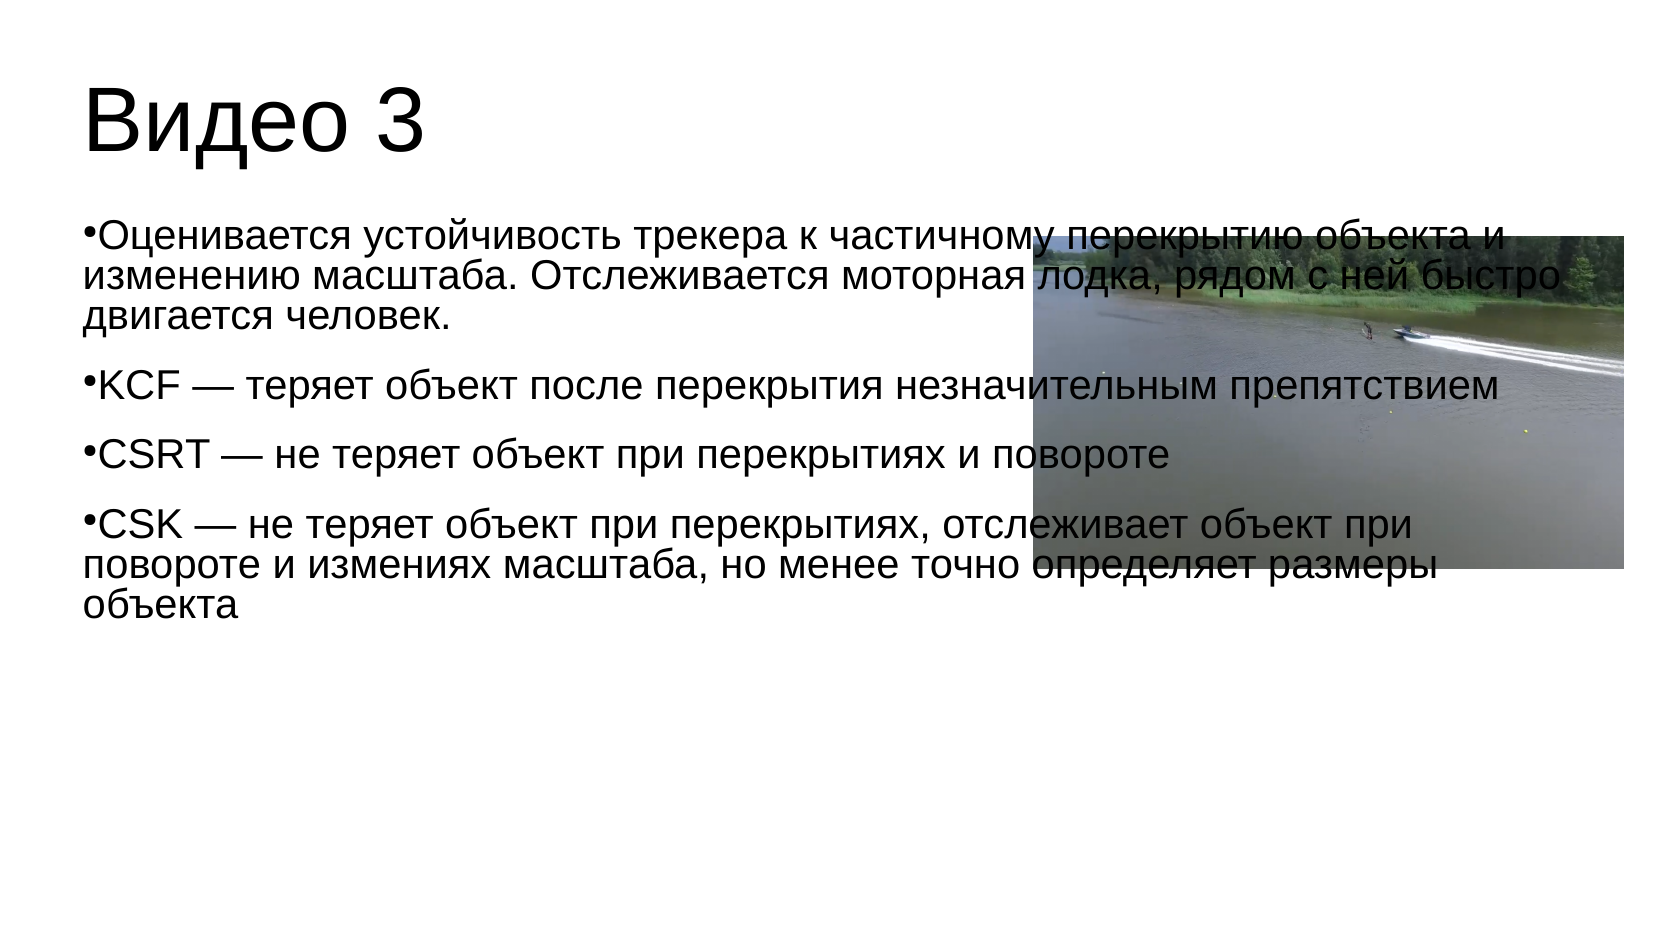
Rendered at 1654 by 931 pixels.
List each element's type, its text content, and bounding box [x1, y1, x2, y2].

title Видео 3 [82, 37, 1571, 193]
list Оценивается устойчивость трекера к частичному перекрытию объекта и изменению масштаба. Отслеживается моторная лодка, рядом с ней быстро двигается человек. KCF — теряет объект после перекрытия незначительным препятствием CSRT — не теряет объект при перекрытиях и повороте CSK — не теряет объект при перекрытиях, отслеживает объект при повороте и измениях масштаба, но менее точно определяет размеры объекта [82, 217, 1571, 758]
picture [1571, 236, 1624, 569]
